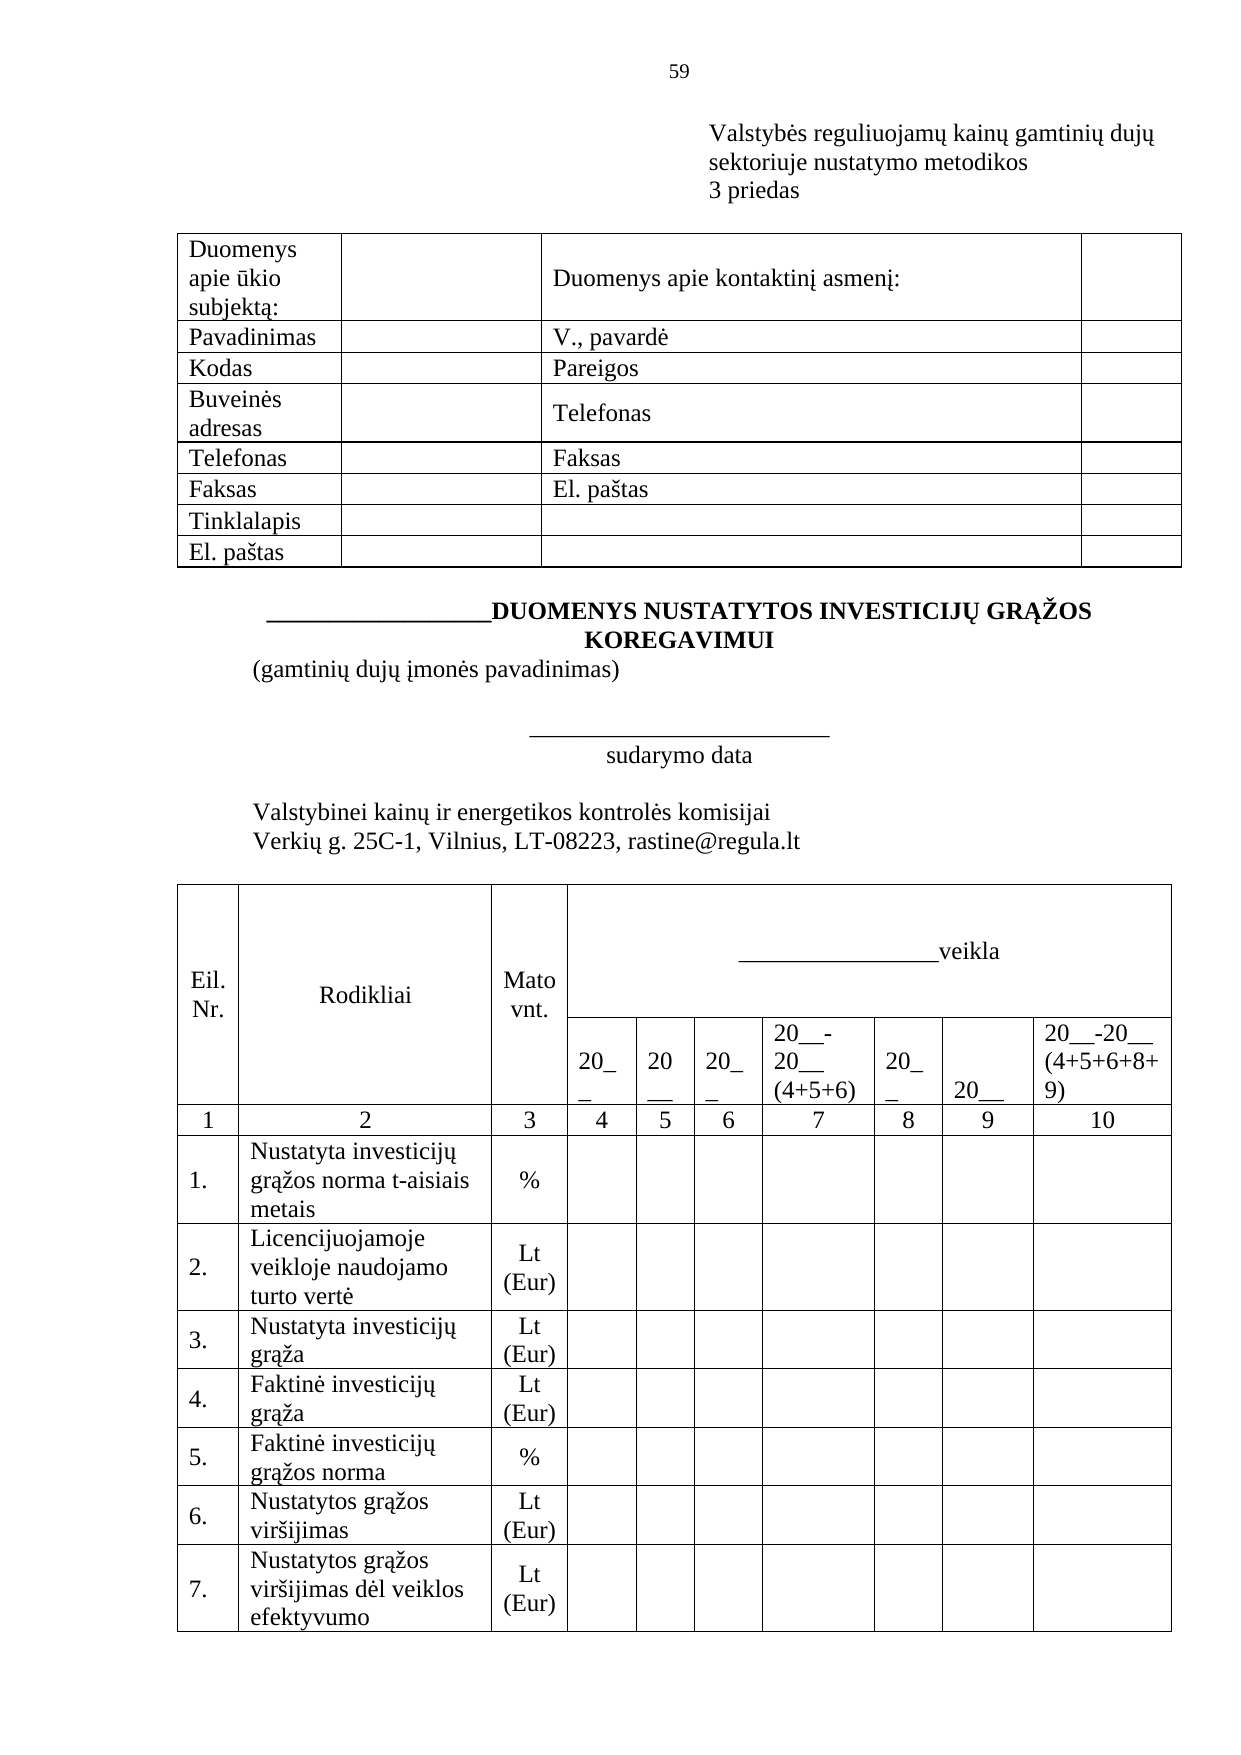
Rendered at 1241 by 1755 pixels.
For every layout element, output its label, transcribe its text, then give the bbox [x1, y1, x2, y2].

table_cell Buveinės adresas [178, 384, 341, 441]
table_cell 1. [178, 1136, 238, 1222]
table_header Duomenys apie ūkio subjektą: [178, 234, 341, 320]
table_cell 4. [178, 1369, 238, 1427]
table_cell % [492, 1136, 567, 1222]
table_cell [342, 474, 541, 504]
table_cell Faksas [178, 474, 341, 504]
table_cell [943, 1486, 1033, 1544]
table_cell [695, 1136, 762, 1222]
table_cell Lt (Eur) [492, 1224, 567, 1310]
table_cell [637, 1486, 694, 1544]
table_cell [542, 505, 1081, 535]
table_cell 3 [492, 1105, 567, 1135]
table_cell Nustatyta investicijų grąža [239, 1311, 491, 1368]
text Valstybės reguliuojamų kainų gamtinių dujų [709, 118, 1181, 147]
table_cell [1082, 536, 1181, 566]
text sektoriuje nustatymo metodikos [709, 147, 1181, 176]
table_cell Lt (Eur) [492, 1369, 567, 1427]
table_cell Pareigos [542, 353, 1081, 383]
table_cell 1 [178, 1105, 238, 1135]
table_cell % [492, 1428, 567, 1485]
table_cell Pavadinimas [178, 321, 341, 352]
table_cell [637, 1428, 694, 1485]
table_cell [943, 1136, 1033, 1222]
table_cell 5 [637, 1105, 694, 1135]
table_cell El. paštas [178, 536, 341, 566]
table_cell [637, 1369, 694, 1427]
table_cell [1082, 353, 1181, 383]
table_cell [342, 505, 541, 535]
table_cell 20__ [943, 1018, 1033, 1104]
text ________________________ [177, 711, 1181, 740]
table_cell [875, 1224, 942, 1310]
table_cell Tinklalapis [178, 505, 341, 535]
text 3 priedas [709, 176, 1181, 204]
table_cell [875, 1486, 942, 1544]
table_cell [568, 1369, 636, 1427]
table_cell [568, 1486, 636, 1544]
table_cell [943, 1224, 1033, 1310]
text (gamtinių dujų įmonės pavadinimas) [177, 654, 1181, 682]
table_cell [1034, 1311, 1171, 1368]
table_cell [342, 353, 541, 383]
table_cell 8 [875, 1105, 942, 1135]
table_cell 10 [1034, 1105, 1171, 1135]
table_cell Lt (Eur) [492, 1486, 567, 1544]
table_cell Nustatytos grąžos viršijimas [239, 1486, 491, 1544]
table_cell 7 [763, 1105, 874, 1135]
table_cell [1082, 443, 1181, 473]
table_cell [1034, 1545, 1171, 1631]
table_cell [342, 321, 541, 352]
table_header Duomenys apie kontaktinį asmenį: [542, 234, 1081, 320]
table_cell 6 [695, 1105, 762, 1135]
table_cell [875, 1311, 942, 1368]
table_cell 7. [178, 1545, 238, 1631]
table_cell Faktinė investicijų grąžos norma [239, 1428, 491, 1485]
table_header [342, 234, 541, 320]
table_cell [943, 1311, 1033, 1368]
table_cell [763, 1224, 874, 1310]
table_cell [1082, 321, 1181, 352]
table_cell [875, 1369, 942, 1427]
table_cell [1034, 1224, 1171, 1310]
table_cell 9 [943, 1105, 1033, 1135]
table_cell [568, 1224, 636, 1310]
table_cell [1034, 1369, 1171, 1427]
table_cell [875, 1428, 942, 1485]
table_cell [695, 1369, 762, 1427]
table_cell [568, 1545, 636, 1631]
table_cell Telefonas [542, 384, 1081, 441]
text sudarymo data [177, 740, 1181, 769]
table_header Eil. Nr. [178, 885, 238, 1104]
table_cell Lt (Eur) [492, 1311, 567, 1368]
table_cell El. paštas [542, 474, 1081, 504]
table_cell Kodas [178, 353, 341, 383]
table_cell [763, 1369, 874, 1427]
table_cell [943, 1428, 1033, 1485]
text __________________DUOMENYS NUSTATYTOS INVESTICIJŲ GRĄŽOS KOREGAVIMUI [177, 596, 1181, 654]
table_cell [1082, 474, 1181, 504]
table_cell [875, 1545, 942, 1631]
table_cell [943, 1369, 1033, 1427]
table_cell [1082, 505, 1181, 535]
table_cell [637, 1545, 694, 1631]
table_cell 20__ [568, 1018, 636, 1104]
table_cell [342, 536, 541, 566]
table_header [1082, 234, 1181, 320]
table_cell 4 [568, 1105, 636, 1135]
table_cell [342, 384, 541, 441]
table_cell Faktinė investicijų grąža [239, 1369, 491, 1427]
table_cell 20__ [637, 1018, 694, 1104]
table_cell [695, 1311, 762, 1368]
table_cell 2. [178, 1224, 238, 1310]
table_cell [875, 1136, 942, 1222]
table_cell 3. [178, 1311, 238, 1368]
table_cell [763, 1311, 874, 1368]
table_cell [763, 1486, 874, 1544]
table_cell [695, 1428, 762, 1485]
table_cell Faksas [542, 443, 1081, 473]
table_cell [637, 1224, 694, 1310]
table_cell 6. [178, 1486, 238, 1544]
table_cell [1034, 1136, 1171, 1222]
table_cell Lt (Eur) [492, 1545, 567, 1631]
table_cell 20__ [695, 1018, 762, 1104]
table_cell [637, 1311, 694, 1368]
table_cell [943, 1545, 1033, 1631]
table_cell 5. [178, 1428, 238, 1485]
table_cell [763, 1428, 874, 1485]
table_cell Telefonas [178, 443, 341, 473]
table_cell [1034, 1486, 1171, 1544]
table_cell V., pavardė [542, 321, 1081, 352]
table_cell [542, 536, 1081, 566]
table_cell [637, 1136, 694, 1222]
table_cell [695, 1545, 762, 1631]
table_cell 20__ [875, 1018, 942, 1104]
text Valstybinei kainų ir energetikos kontrolės komisijai [177, 797, 1181, 826]
table_cell [695, 1224, 762, 1310]
table_cell Nustatytos grąžos viršijimas dėl veiklos efektyvumo [239, 1545, 491, 1631]
table_header ________________veikla [568, 885, 1171, 1017]
table_cell [568, 1311, 636, 1368]
table_cell Nustatyta investicijų grąžos norma t-aisiais metais [239, 1136, 491, 1222]
table_cell Licencijuojamoje veikloje naudojamo turto vertė [239, 1224, 491, 1310]
table_cell [1082, 384, 1181, 441]
table_cell 20__-20__ (4+5+6+8+9) [1034, 1018, 1171, 1104]
table_cell 2 [239, 1105, 491, 1135]
table_header Mato vnt. [492, 885, 567, 1104]
table_cell [695, 1486, 762, 1544]
table_cell [1034, 1428, 1171, 1485]
table_cell [342, 443, 541, 473]
text Verkių g. 25C-1, Vilnius, LT-08223, rastine@regula.lt [177, 826, 1181, 855]
table_cell [568, 1428, 636, 1485]
table_header Rodikliai [239, 885, 491, 1104]
table_cell 20__-20__ (4+5+6) [763, 1018, 874, 1104]
table_cell [763, 1136, 874, 1222]
table_cell [568, 1136, 636, 1222]
table_cell [763, 1545, 874, 1631]
